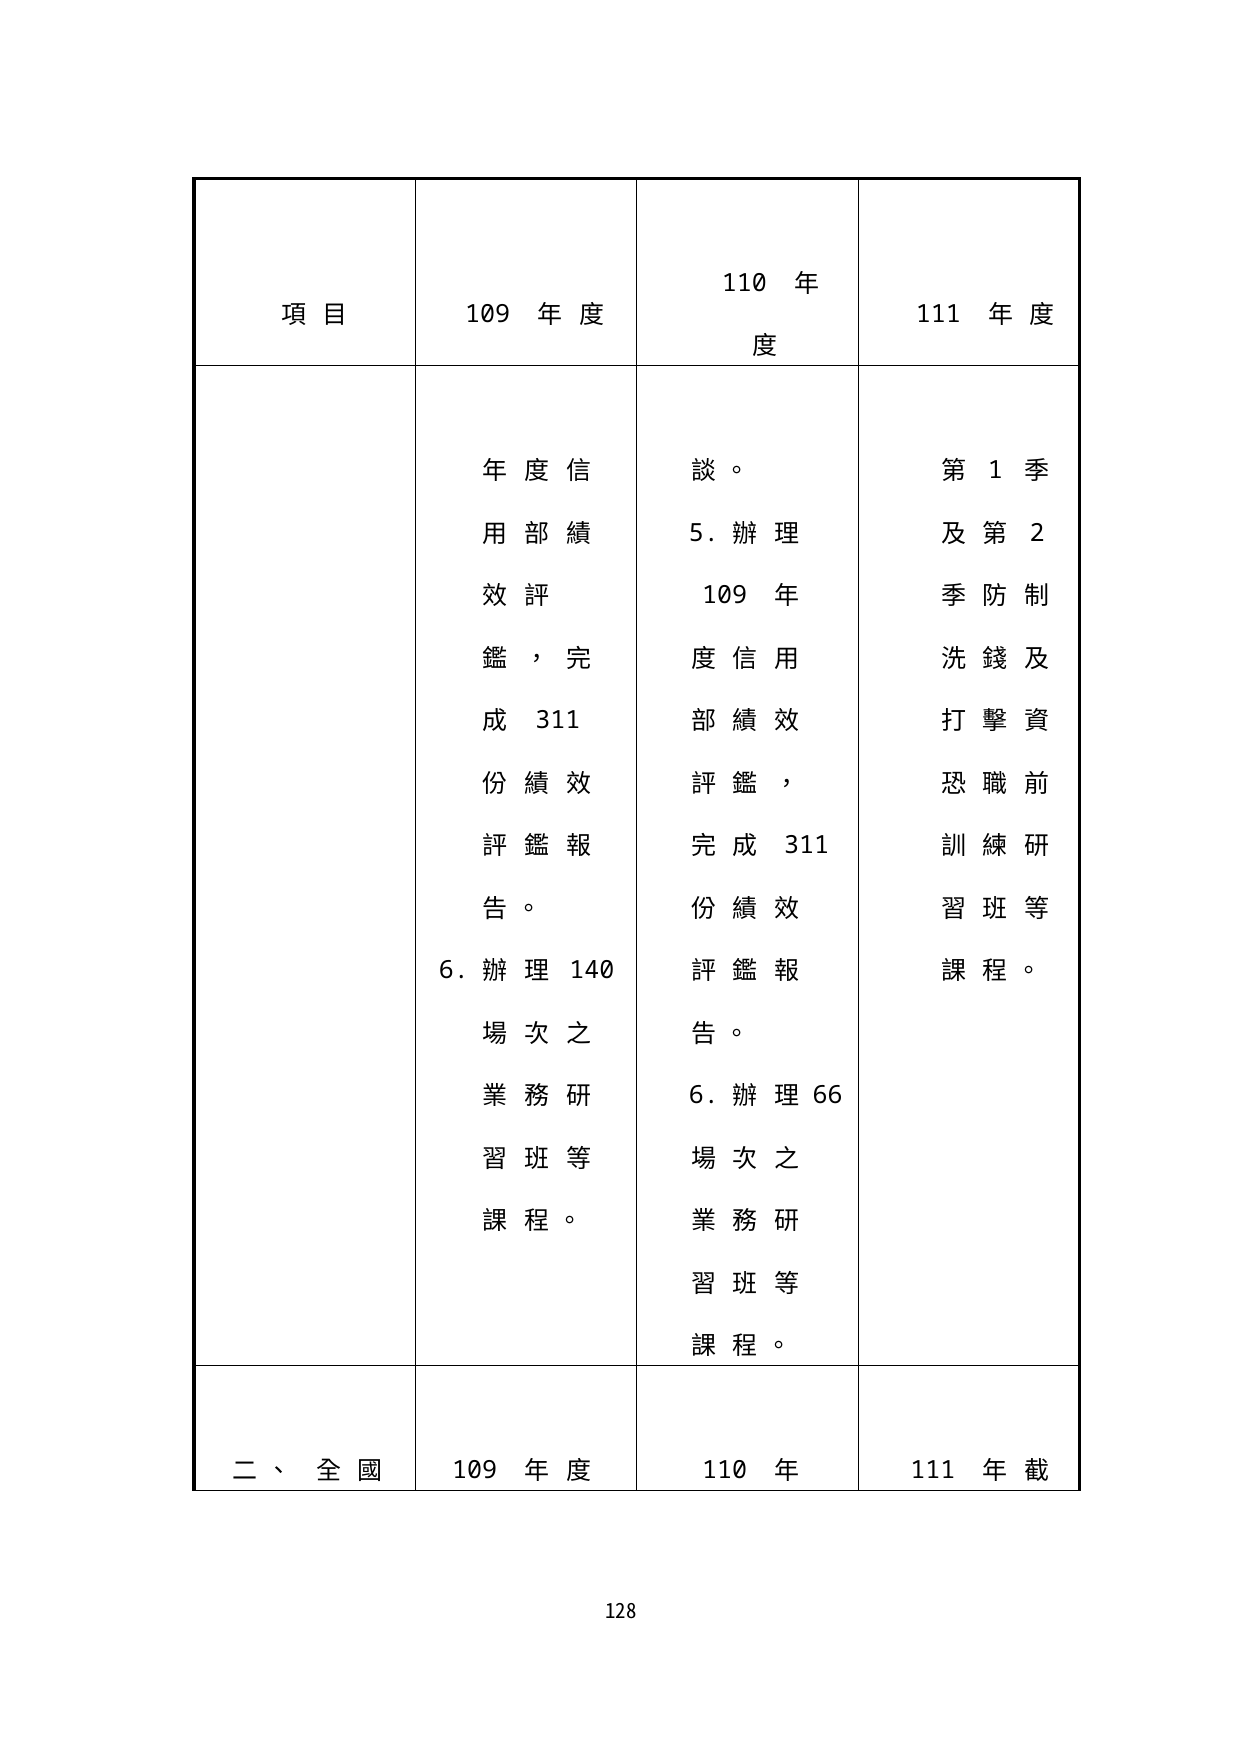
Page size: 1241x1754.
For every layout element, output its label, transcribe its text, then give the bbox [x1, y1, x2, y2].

table_cell 第1季及第2季防制洗錢及打擊資恐職前訓練研習班等課程。 [859, 366, 1078, 1365]
table_cell 111年截 [859, 1366, 1078, 1490]
table_header 111年度 [859, 180, 1078, 365]
table_cell 年度信用部績效評鑑，完成311份績效評鑑報告。 6.辦理140場次之業務研習班等課程。 [416, 366, 636, 1365]
table_cell 109年度 [416, 1366, 636, 1490]
table_header 109年度 [416, 180, 636, 365]
table_header 110年度 [637, 180, 858, 365]
table_header 項目 [196, 180, 415, 365]
table_cell 談。 5.辦理109年度信用部績效評鑑，完成311份績效評鑑報告。 6.辦理66場次之業務研習班等課程。 [637, 366, 858, 1365]
table_cell 110年 [637, 1366, 858, 1490]
table_cell 二、全國 [196, 1366, 415, 1490]
table_cell [196, 366, 415, 1365]
